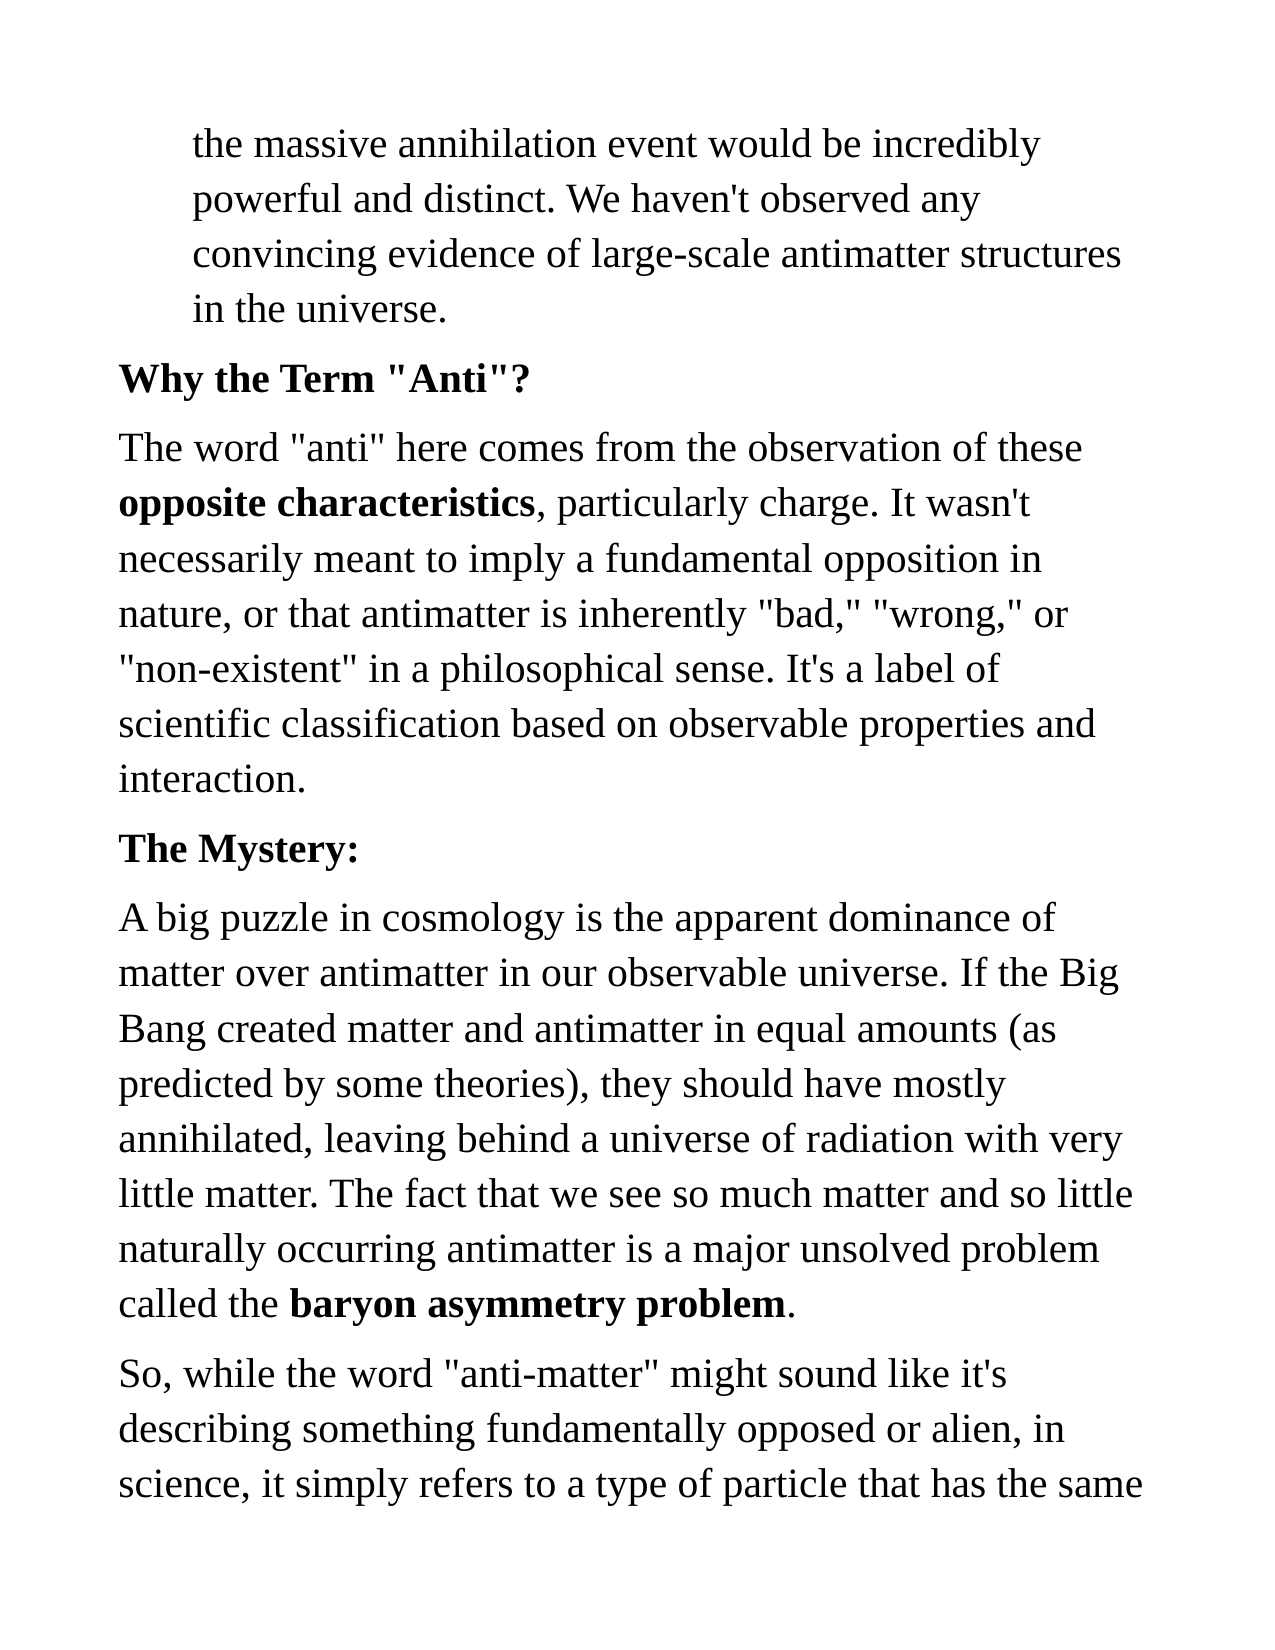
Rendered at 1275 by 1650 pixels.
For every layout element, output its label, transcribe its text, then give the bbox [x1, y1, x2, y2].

text Why the Term "Anti"? [118, 353, 1157, 401]
text The Mystery: [118, 823, 1157, 871]
text A big puzzle in cosmology is the apparent dominance of matter over antimatter in our observable universe. If the Big Bang created matter and antimatter in equal amounts (as predicted by some theories), they should have mostly annihilated, leaving behind a universe of radiation with very little matter. The fact that we see so much matter and so little naturally occurring antimatter is a major unsolved problem called the baryon asymmetry problem. [118, 893, 1157, 1326]
list the massive annihilation event would be incredibly powerful and distinct. We haven't observed any convincing evidence of large-scale antimatter structures in the universe. [162, 118, 1157, 331]
text So, while the word "anti-matter" might sound like it's describing something fundamentally opposed or alien, in science, it simply refers to a type of particle that has the same [118, 1348, 1157, 1506]
text The word "anti" here comes from the observation of these opposite characteristics, particularly charge. It wasn't necessarily meant to imply a fundamental opposition in nature, or that antimatter is inherently "bad," "wrong," or "non-existent" in a philosophical sense. It's a label of scientific classification based on observable properties and interaction. [118, 423, 1157, 801]
